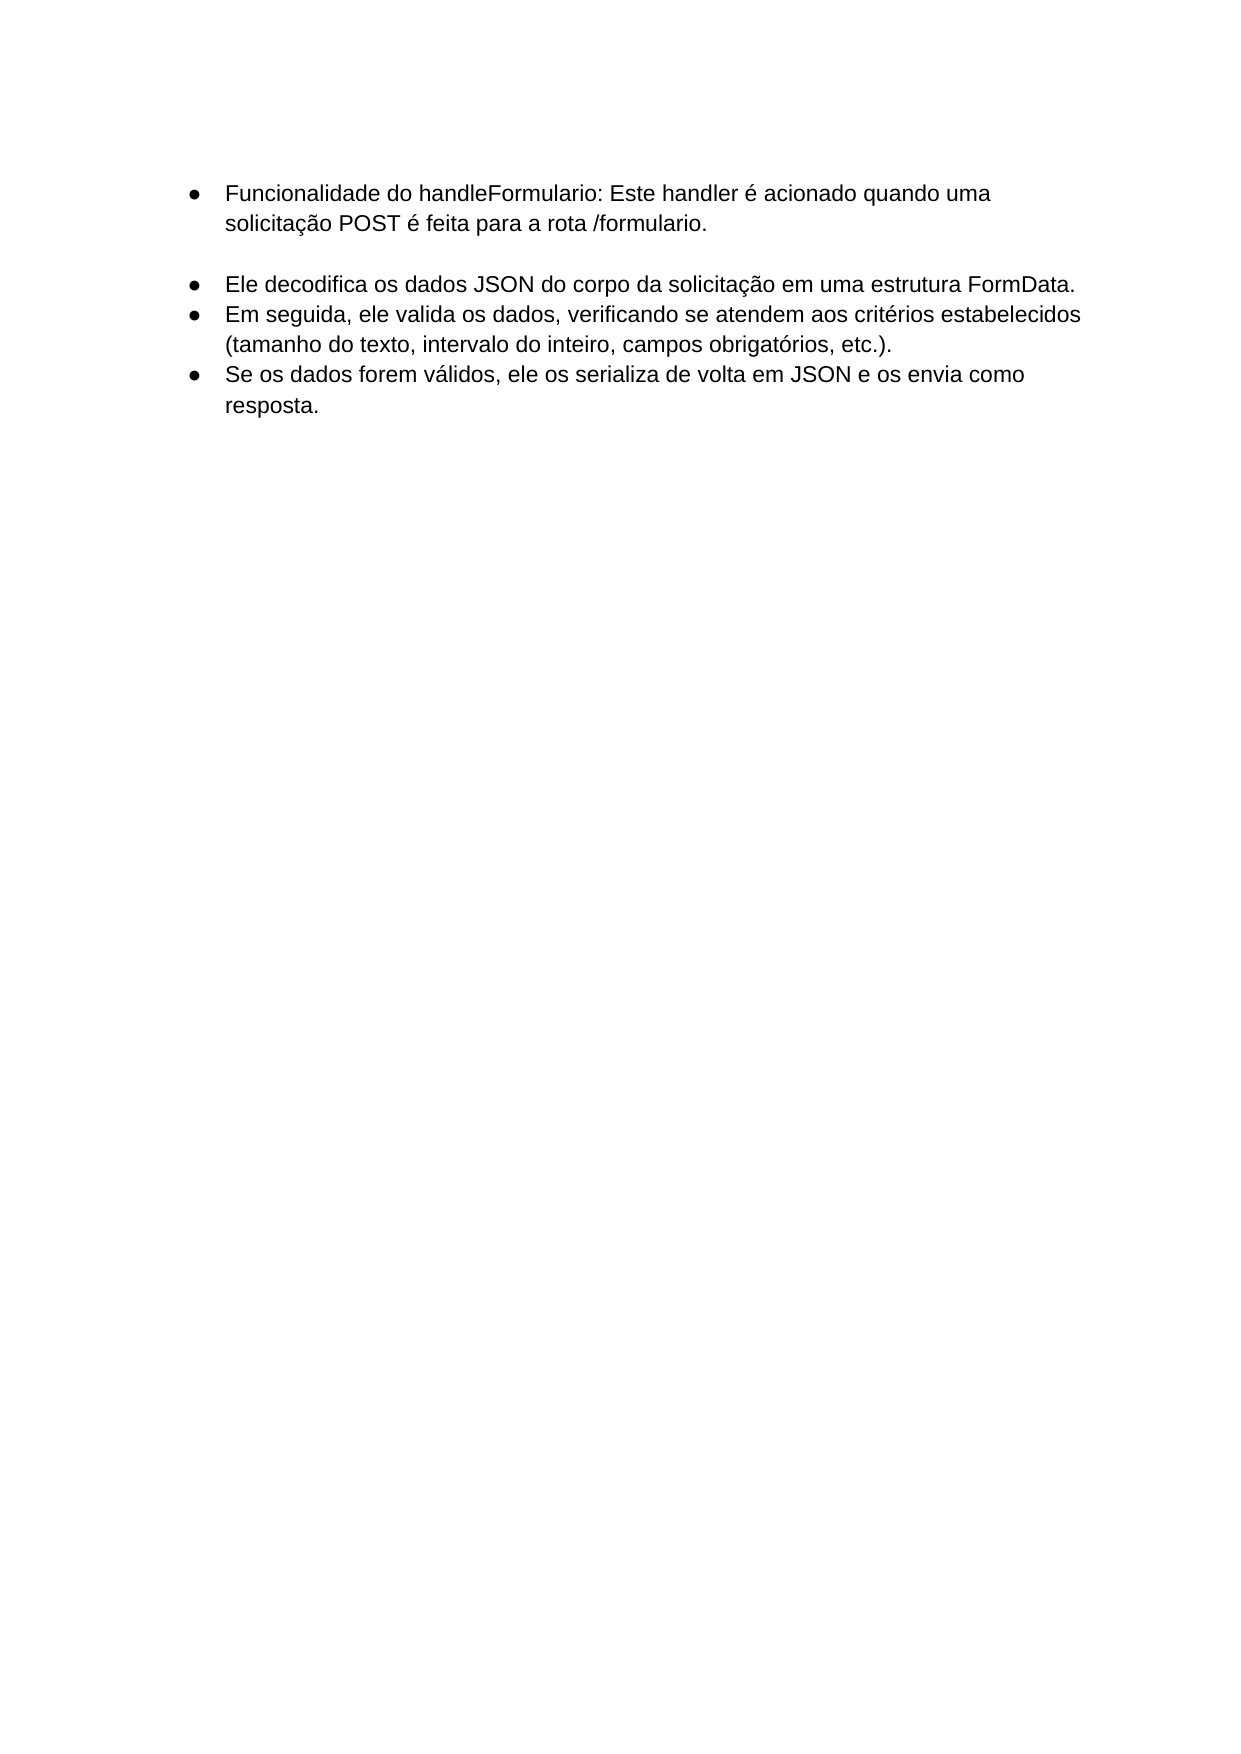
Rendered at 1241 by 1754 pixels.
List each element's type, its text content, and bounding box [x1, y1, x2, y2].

list Funcionalidade do handleFormulario: Este handler é acionado quando uma solicitação POST é feita para a rota /formulario. [187, 180, 1090, 237]
list Ele decodifica os dados JSON do corpo da solicitação em uma estrutura FormData. [187, 271, 1090, 297]
list Em seguida, ele valida os dados, verificando se atendem aos critérios estabelecidos (tamanho do texto, intervalo do inteiro, campos obrigatórios, etc.). [187, 301, 1090, 358]
list Se os dados forem válidos, ele os serializa de volta em JSON e os envia como resposta. [187, 361, 1090, 418]
